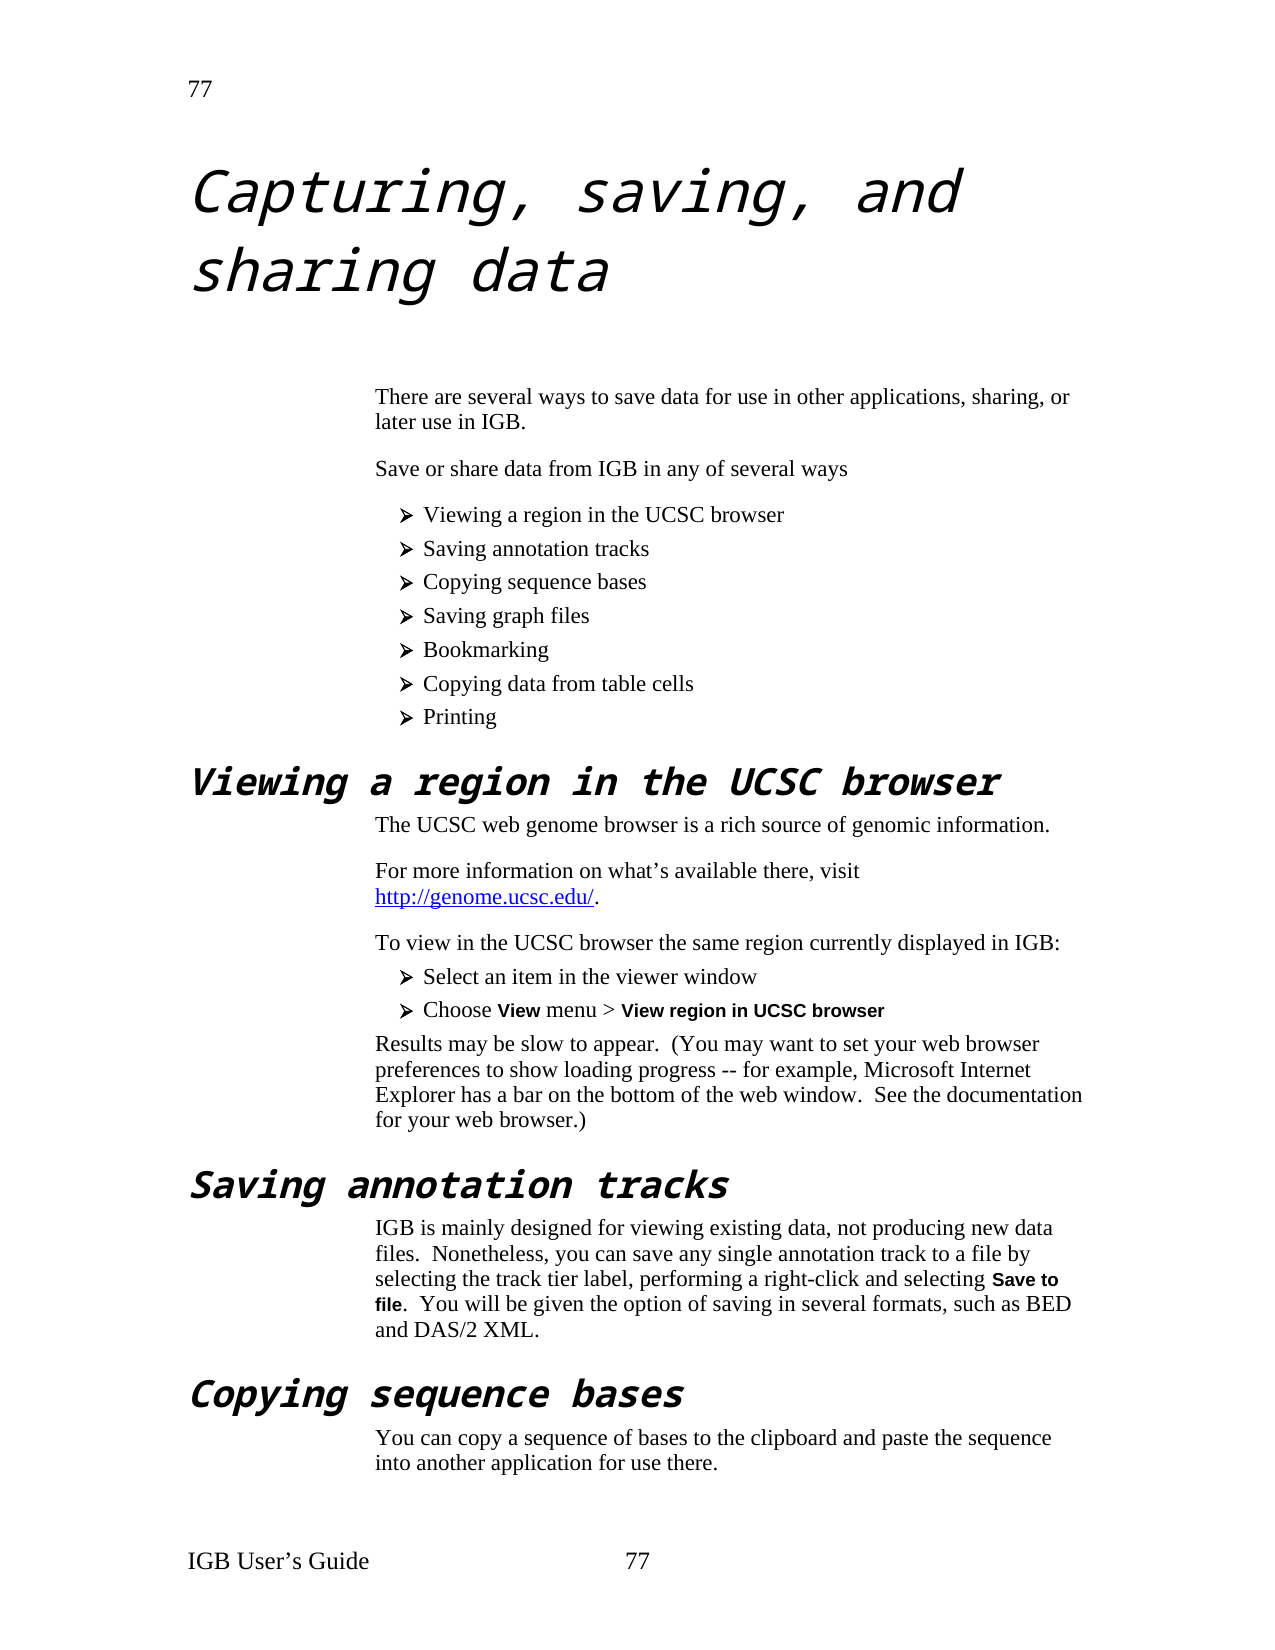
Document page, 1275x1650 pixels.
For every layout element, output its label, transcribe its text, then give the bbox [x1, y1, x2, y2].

list Bookmarking [399, 637, 1087, 662]
list Select an item in the viewer window [399, 964, 1087, 989]
list Choose View menu > View region in UCSC browser [399, 997, 1087, 1023]
list Saving graph files [399, 603, 1087, 628]
subtitle Capturing, saving, and sharing data [187, 150, 1087, 309]
list Printing [399, 704, 1087, 730]
text The UCSC web genome browser is a rich source of genomic information. [375, 812, 1087, 837]
text You can copy a sequence of bases to the clipboard and paste the sequence into another application for use there. [375, 1424, 1087, 1475]
list Saving annotation tracks [399, 536, 1087, 561]
text For more information on what’s available there, visit http://genome.ucsc.edu/. [375, 858, 1087, 909]
subtitle Copying sequence bases [187, 1367, 1087, 1418]
text Results may be slow to appear. (You may want to set your web browser preferences to show loading progress -- for example, Microsoft Internet Explorer has a bar on the bottom of the web window. See the documentation for your web browser.) [375, 1031, 1087, 1133]
subtitle Saving annotation tracks [187, 1158, 1087, 1209]
list Copying sequence bases [399, 569, 1087, 595]
list Viewing a region in the UCSC browser [399, 502, 1087, 527]
text There are several ways to save data for use in other applications, sharing, or later use in IGB. [375, 384, 1087, 435]
text To view in the UCSC browser the same region currently displayed in IGB: [375, 930, 1087, 955]
text IGB is mainly designed for viewing existing data, not producing new data files. Nonetheless, you can save any single annotation track to a file by selecting the track tier label, performing a right-click and selecting Save to file. You will be given the option of saving in several formats, such as BED and DAS/2 XML. [375, 1215, 1087, 1342]
subtitle Viewing a region in the UCSC browser [187, 755, 1087, 806]
text Save or share data from IGB in any of several ways [375, 456, 1087, 481]
list Copying data from table cells [399, 671, 1087, 696]
